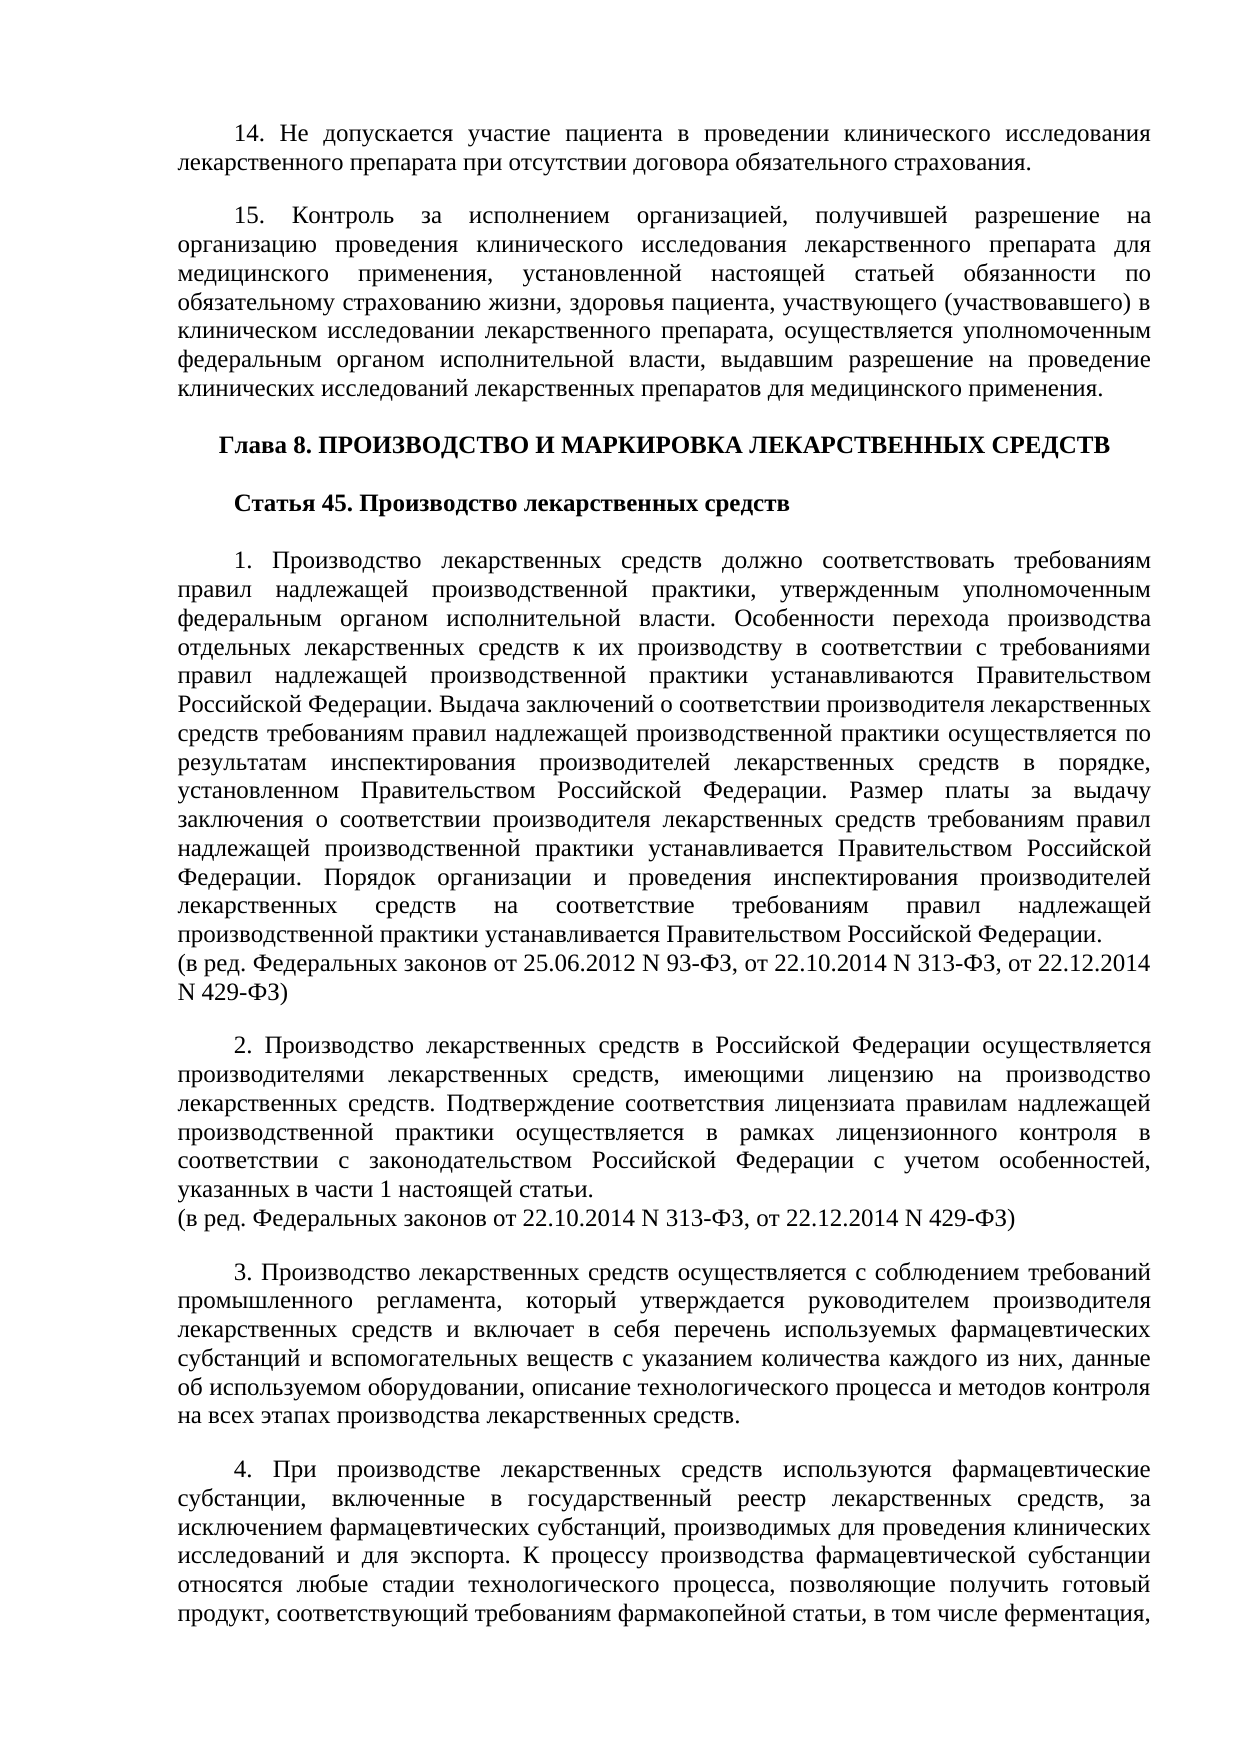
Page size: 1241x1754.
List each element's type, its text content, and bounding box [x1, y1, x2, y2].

text 15. Контроль за исполнением организацией, получившей разрешение на организацию проведения клинического исследования лекарственного препарата для медицинского применения, установленной настоящей статьей обязанности по обязательному страхованию жизни, здоровья пациента, участвующего (участвовавшего) в клиническом исследовании лекарственного препарата, осуществляется уполномоченным федеральным органом исполнительной власти, выдавшим разрешение на проведение клинических исследований лекарственных препаратов для медицинского применения. [177, 201, 1152, 402]
text (в ред. Федеральных законов от 25.06.2012 N 93-ФЗ, от 22.10.2014 N 313-ФЗ, от 22.12.2014 N 429-ФЗ) [177, 948, 1152, 1006]
title Статья 45. Производство лекарственных средств [177, 488, 1152, 517]
text 1. Производство лекарственных средств должно соответствовать требованиям правил надлежащей производственной практики, утвержденным уполномоченным федеральным органом исполнительной власти. Особенности перехода производства отдельных лекарственных средств к их производству в соответствии с требованиями правил надлежащей производственной практики устанавливаются Правительством Российской Федерации. Выдача заключений о соответствии производителя лекарственных средств требованиям правил надлежащей производственной практики осуществляется по результатам инспектирования производителей лекарственных средств в порядке, установленном Правительством Российской Федерации. Размер платы за выдачу заключения о соответствии производителя лекарственных средств требованиям правил надлежащей производственной практики устанавливается Правительством Российской Федерации. Порядок организации и проведения инспектирования производителей лекарственных средств на соответствие требованиям правил надлежащей производственной практики устанавливается Правительством Российской Федерации. [177, 546, 1152, 948]
text 14. Не допускается участие пациента в проведении клинического исследования лекарственного препарата при отсутствии договора обязательного страхования. [177, 118, 1152, 176]
text 2. Производство лекарственных средств в Российской Федерации осуществляется производителями лекарственных средств, имеющими лицензию на производство лекарственных средств. Подтверждение соответствия лицензиата правилам надлежащей производственной практики осуществляется в рамках лицензионного контроля в соответствии с законодательством Российской Федерации с учетом особенностей, указанных в части 1 настоящей статьи. [177, 1031, 1152, 1203]
title Глава 8. ПРОИЗВОДСТВО И МАРКИРОВКА ЛЕКАРСТВЕННЫХ СРЕДСТВ [177, 431, 1152, 459]
text 3. Производство лекарственных средств осуществляется с соблюдением требований промышленного регламента, который утверждается руководителем производителя лекарственных средств и включает в себя перечень используемых фармацевтических субстанций и вспомогательных веществ с указанием количества каждого из них, данные об используемом оборудовании, описание технологического процесса и методов контроля на всех этапах производства лекарственных средств. [177, 1257, 1152, 1429]
text (в ред. Федеральных законов от 22.10.2014 N 313-ФЗ, от 22.12.2014 N 429-ФЗ) [177, 1203, 1152, 1232]
text 4. При производстве лекарственных средств используются фармацевтические субстанции, включенные в государственный реестр лекарственных средств, за исключением фармацевтических субстанций, производимых для проведения клинических исследований и для экспорта. К процессу производства фармацевтической субстанции относятся любые стадии технологического процесса, позволяющие получить готовый продукт, соответствующий требованиям фармакопейной статьи, в том числе ферментация, [177, 1454, 1152, 1627]
